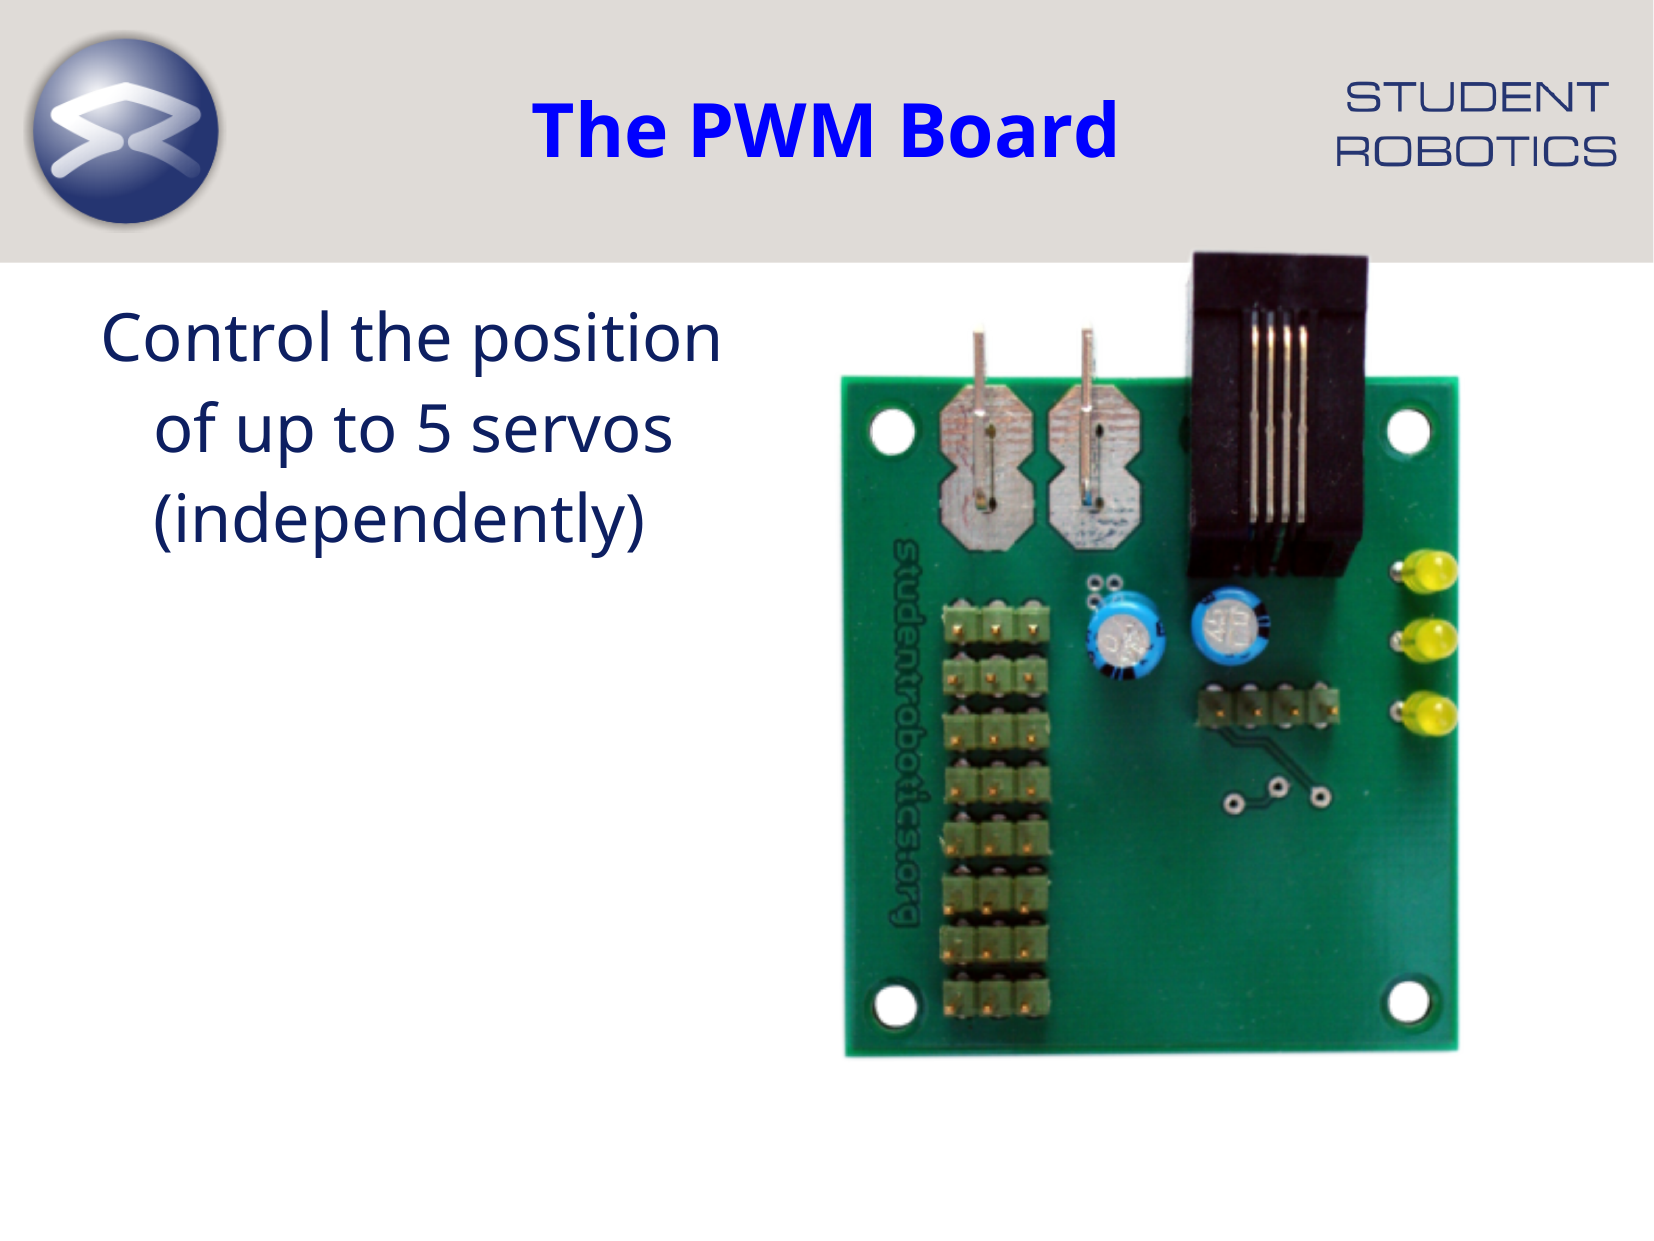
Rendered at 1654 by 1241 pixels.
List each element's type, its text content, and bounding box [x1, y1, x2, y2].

list Control the position of up to 5 servos (independently) [82, 290, 798, 1094]
picture [1571, 68, 1633, 174]
picture [9, 19, 245, 245]
title The PWM Board [82, 56, 1571, 250]
picture [828, 236, 1477, 1070]
